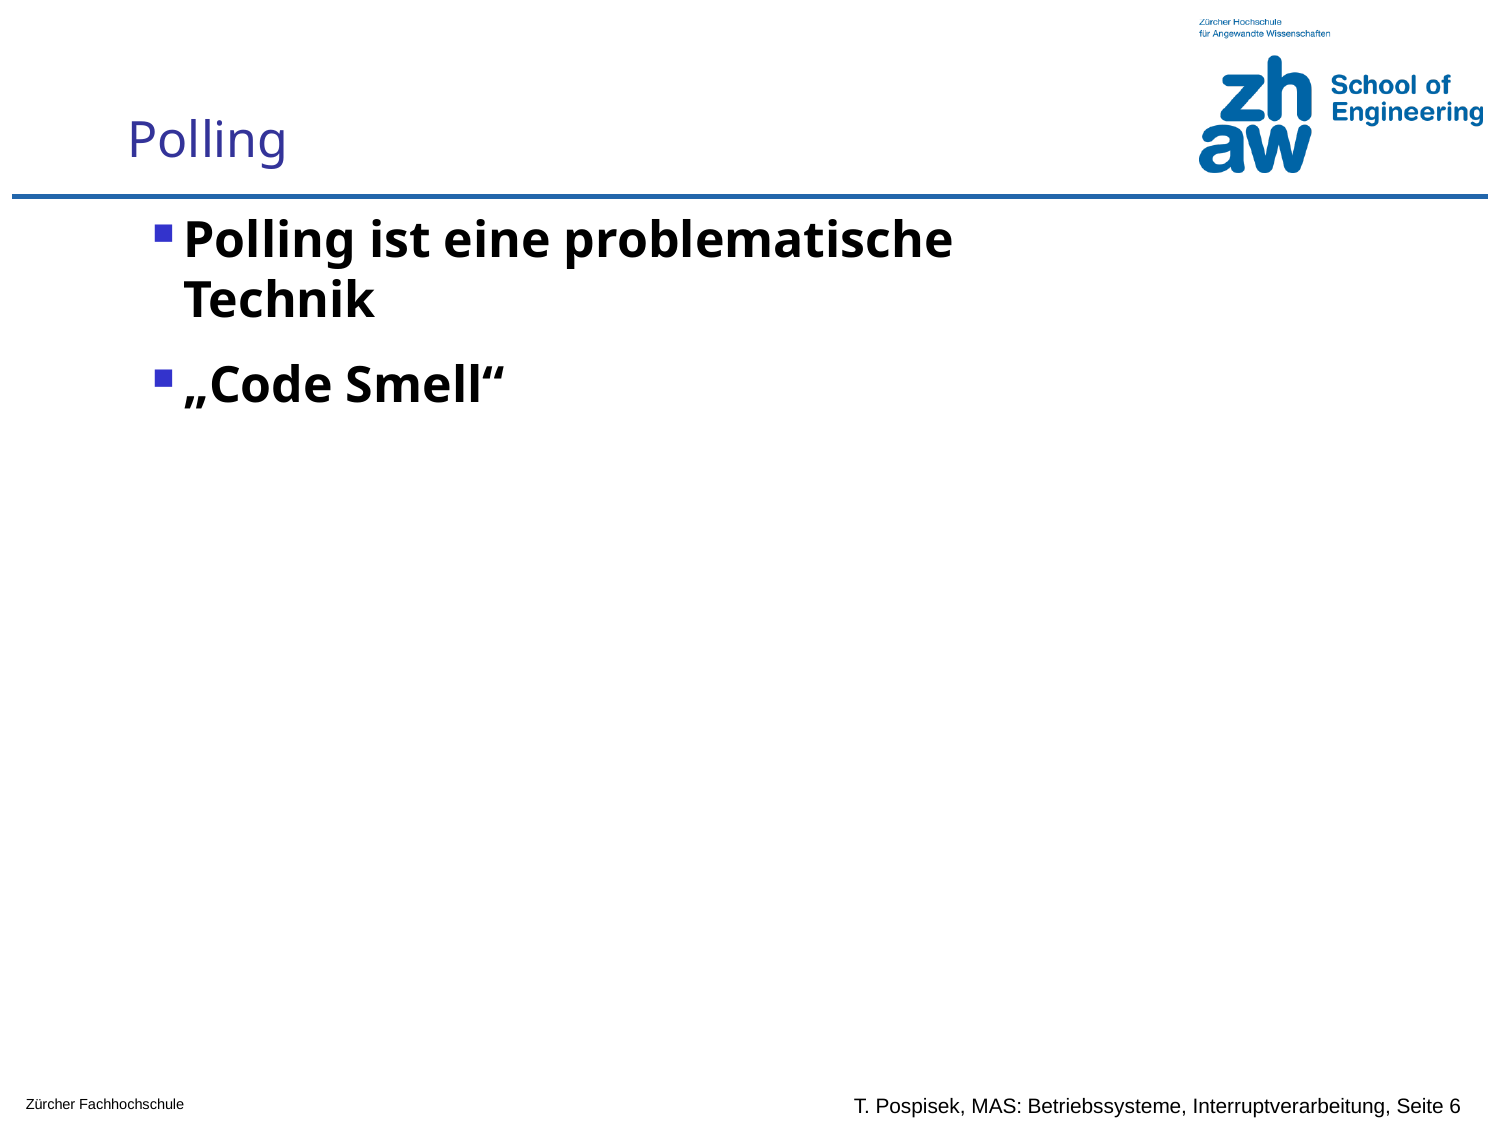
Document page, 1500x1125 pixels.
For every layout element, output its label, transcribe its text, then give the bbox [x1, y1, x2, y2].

picture [1199, 19, 1483, 173]
text_box Polling ist eine problematische Technik „Code Smell“ [137, 200, 1010, 499]
title Polling [112, 50, 1391, 175]
